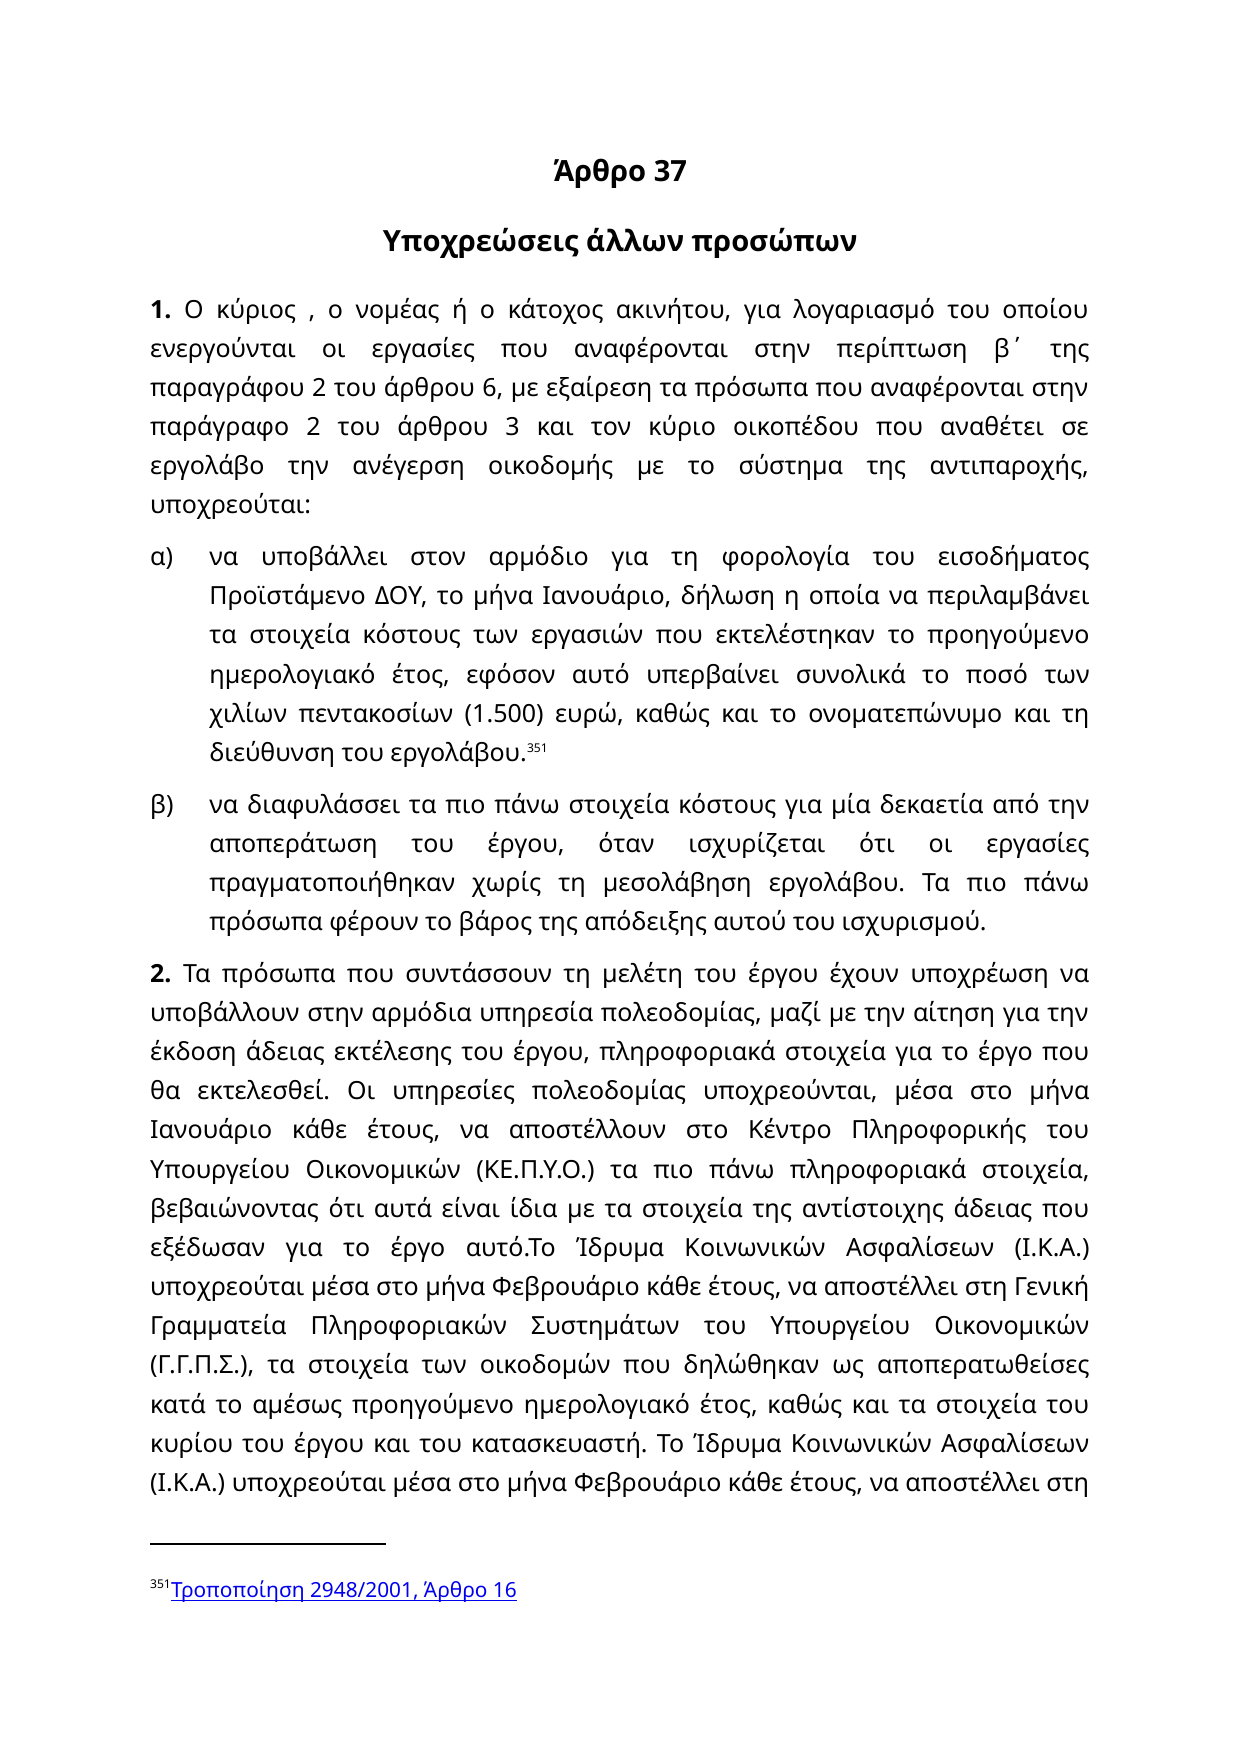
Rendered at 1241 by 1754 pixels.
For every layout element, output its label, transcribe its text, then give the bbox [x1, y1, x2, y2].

subtitle Υποχρεώσεις άλλων προσώπων [150, 221, 1090, 260]
list α) να υποβάλλει στον αρμόδιο για τη φορολογία του εισοδήματος Προϊστάμενο ΔΟΥ, το μήνα Ιανουάριο, δήλωση η οποία να περιλαμβάνει τα στοιχεία κόστους των εργασιών που εκτελέστηκαν το προηγούμενο ημερολογιακό έτος, εφόσον αυτό υπερβαίνει συνολικά το ποσό των χιλίων πεντακοσίων (1.500) ευρώ, καθώς και το ονοματεπώνυμο και τη διεύθυνση του εργολάβου. [150, 539, 1090, 769]
text Τροποποίηση 2948/2001, Άρθρο 16 [150, 1576, 1090, 1604]
list β) να διαφυλάσσει τα πιο πάνω στοιχεία κόστους για μία δεκαετία από την αποπεράτωση του έργου, όταν ισχυρίζεται ότι οι εργασίες πραγματοποιήθηκαν χωρίς τη μεσολάβηση εργολάβου. Τα πιο πάνω πρόσωπα φέρουν το βάρος της απόδειξης αυτού του ισχυρισμού. [150, 786, 1090, 938]
text 1. Ο κύριος , ο νομέας ή ο κάτοχος ακινήτου, για λογαριασμό του οποίου ενεργούνται οι εργασίες που αναφέρονται στην περίπτωση β΄ της παραγράφου 2 του άρθρου 6, με εξαίρεση τα πρόσωπα που αναφέρονται στην παράγραφο 2 του άρθρου 3 και τον κύριο οικοπέδου που αναθέτει σε εργολάβο την ανέγερση οικοδομής με το σύστημα της αντιπαροχής, υποχρεούται: [150, 291, 1090, 521]
text 2. Τα πρόσωπα που συντάσσουν τη μελέτη του έργου έχουν υποχρέωση να υποβάλλουν στην αρμόδια υπηρεσία πολεοδομίας, μαζί με την αίτηση για την έκδοση άδειας εκτέλεσης του έργου, πληροφοριακά στοιχεία για το έργο που θα εκτελεσθεί. Οι υπηρεσίες πολεοδομίας υποχρεούνται, μέσα στο μήνα Ιανουάριο κάθε έτους, να αποστέλλουν στο Κέντρο Πληροφορικής του Υπουργείου Οικονομικών (ΚΕ.Π.Υ.Ο.) τα πιο πάνω πληροφοριακά στοιχεία, βεβαιώνοντας ότι αυτά είναι ίδια με τα στοιχεία της αντίστοιχης άδειας που εξέδωσαν για το έργο αυτό.Το Ίδρυμα Κοινωνικών Ασφαλίσεων (Ι.Κ.Α.) υποχρεούται μέσα στο μήνα Φεβρουάριο κάθε έτους, να αποστέλλει στη Γενική Γραμματεία Πληροφοριακών Συστημάτων του Υπουργείου Οικονομικών (Γ.Γ.Π.Σ.), τα στοιχεία των οικοδομών που δηλώθηκαν ως αποπερατωθείσες κατά το αμέσως προηγούμενο ημερολογιακό έτος, καθώς και τα στοιχεία του κυρίου του έργου και του κατασκευαστή. Το Ίδρυμα Κοινωνικών Ασφαλίσεων (Ι.Κ.Α.) υποχρεούται μέσα στο μήνα Φεβρουάριο κάθε έτους, να αποστέλλει στη [150, 955, 1090, 1499]
subtitle Άρθρο 37 [150, 150, 1090, 190]
